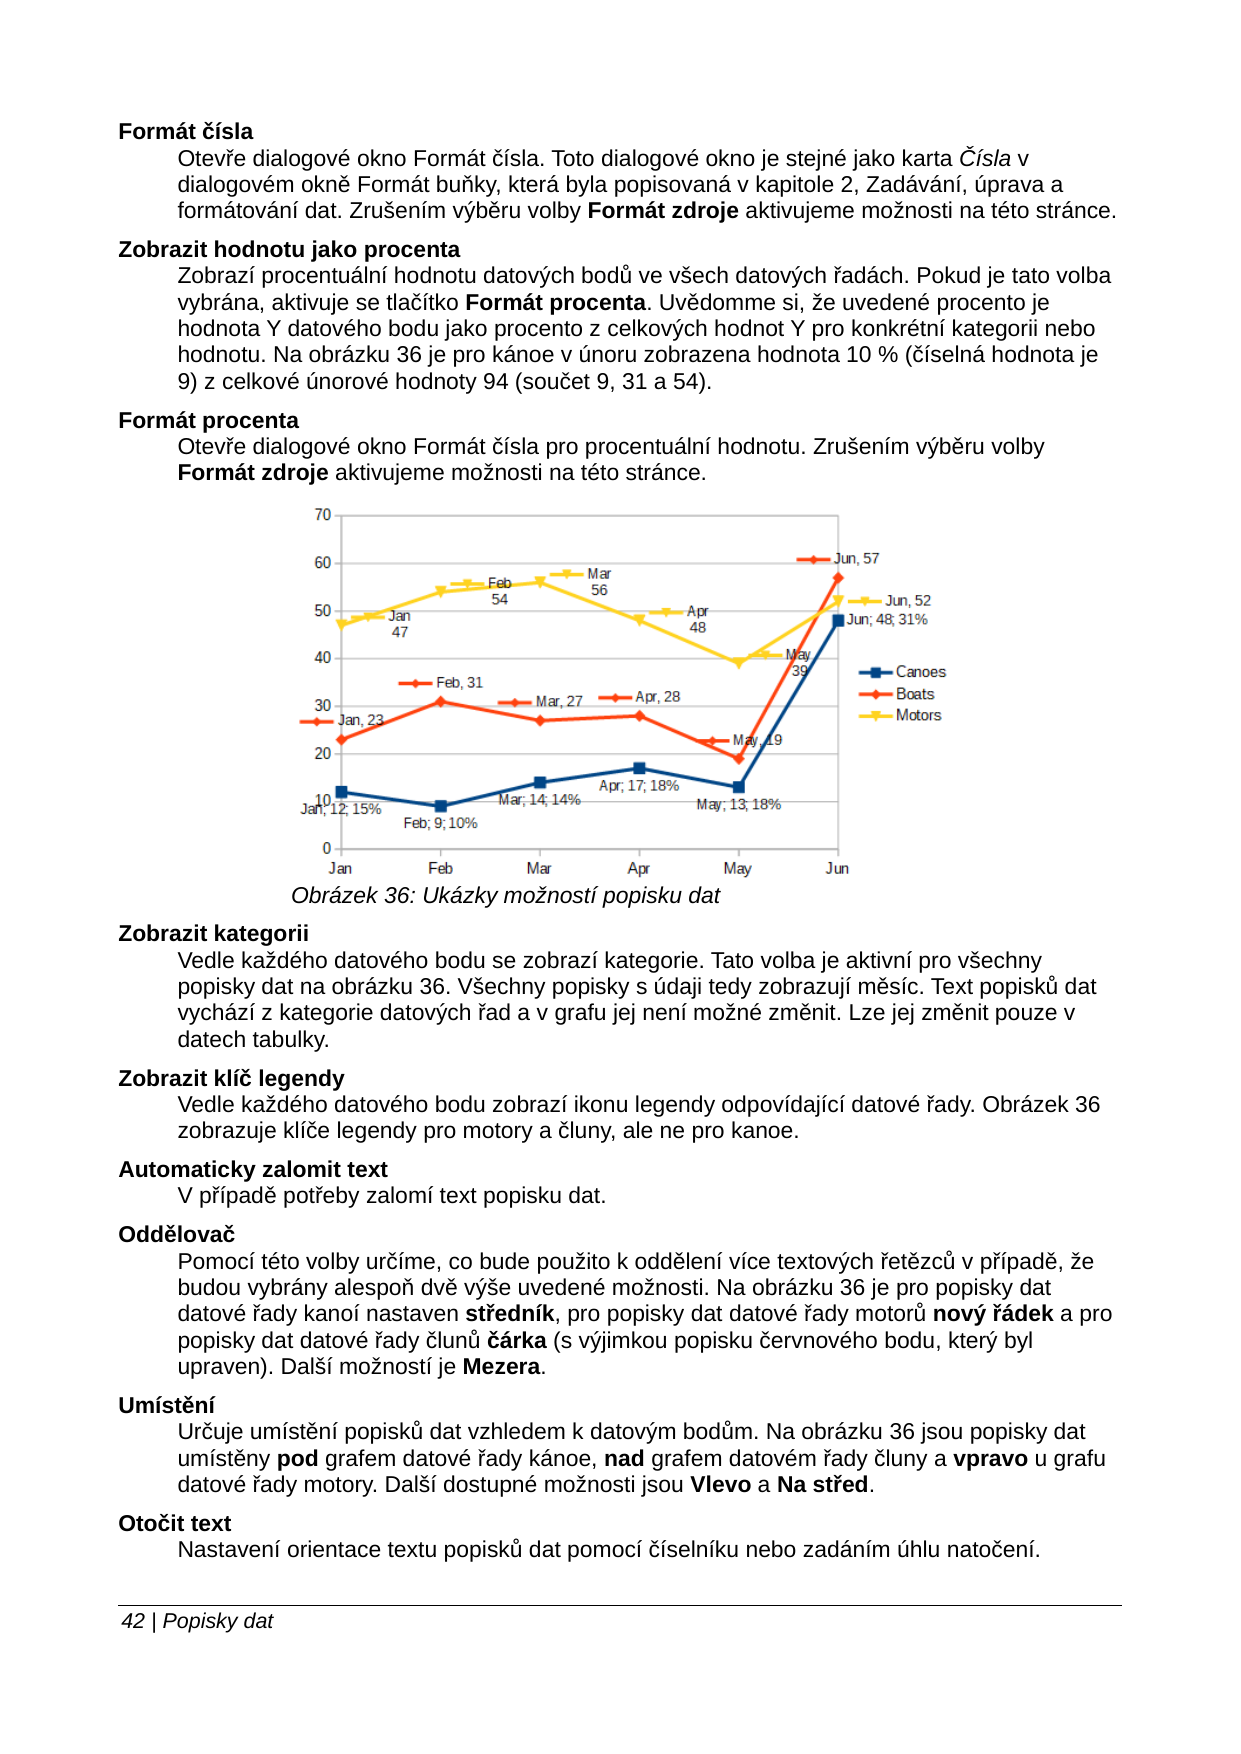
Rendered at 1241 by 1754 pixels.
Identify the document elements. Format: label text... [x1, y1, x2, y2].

text Otevře dialogové okno Formát čísla pro procentuální hodnotu. Zrušením výběru volby Formát zdroje aktivujeme možnosti na této stránce. [177, 433, 1122, 486]
text Umístění [118, 1392, 1122, 1418]
text Automaticky zalomit text [118, 1156, 1122, 1182]
text Formát procenta [118, 407, 1122, 433]
text Obrázek 36: Ukázky možností popisku dat [291, 882, 949, 908]
text Oddělovač [118, 1221, 1122, 1248]
text V případě potřeby zalomí text popisku dat. [177, 1182, 1122, 1209]
text Pomocí této volby určíme, co bude použito k oddělení více textových řetězců v případě, že budou vybrány alespoň dvě výše uvedené možnosti. Na obrázku 36 je pro popisky dat datové řady kanoí nastaven středník, pro popisky dat datové řady motorů nový řádek a pro popisky dat datové řady člunů čárka (s výjimkou popisku červnového bodu, který byl upraven). Další možností je Mezera. [177, 1248, 1122, 1379]
text Vedle každého datového bodu se zobrazí kategorie. Tato volba je aktivní pro všechny popisky dat na obrázku 36. Všechny popisky s údaji tedy zobrazují měsíc. Text popisků dat vychází z kategorie datových řad a v grafu jej není možné změnit. Lze jej změnit pouze v datech tabulky. [177, 947, 1122, 1052]
text Zobrazit hodnotu jako procenta [118, 236, 1122, 262]
text Vedle každého datového bodu zobrazí ikonu legendy odpovídající datové řady. Obrázek 36 zobrazuje klíče legendy pro motory a čluny, ale ne pro kanoe. [177, 1091, 1122, 1144]
text Otevře dialogové okno Formát čísla. Toto dialogové okno je stejné jako karta Čísla v dialogovém okně Formát buňky, která byla popisovaná v kapitole 2, Zadávání, úprava a formátování dat. Zrušením výběru volby Formát zdroje aktivujeme možnosti na této stránce. [177, 144, 1122, 223]
text Zobrazit klíč legendy [118, 1064, 1122, 1091]
text Zobrazit kategorii [118, 920, 1122, 947]
text Nastavení orientace textu popisků dat pomocí číselníku nebo zadáním úhlu natočení. [177, 1536, 1122, 1563]
picture [290, 498, 950, 882]
text Zobrazí procentuální hodnotu datových bodů ve všech datových řadách. Pokud je tato volba vybrána, aktivuje se tlačítko Formát procenta. Uvědomme si, že uvedené procento je hodnota Y datového bodu jako procento z celkových hodnot Y pro konkrétní kategorii nebo hodnotu. Na obrázku 36 je pro kánoe v únoru zobrazena hodnota 10 % (číselná hodnota je 9) z celkové únorové hodnoty 94 (součet 9, 31 a 54). [177, 262, 1122, 394]
text Otočit text [118, 1510, 1122, 1536]
text Formát čísla [118, 118, 1122, 144]
text Určuje umístění popisků dat vzhledem k datovým bodům. Na obrázku 36 jsou popisky dat umístěny pod grafem datové řady kánoe, nad grafem datovém řady čluny a vpravo u grafu datové řady motory. Další dostupné možnosti jsou Vlevo a Na střed. [177, 1418, 1122, 1497]
